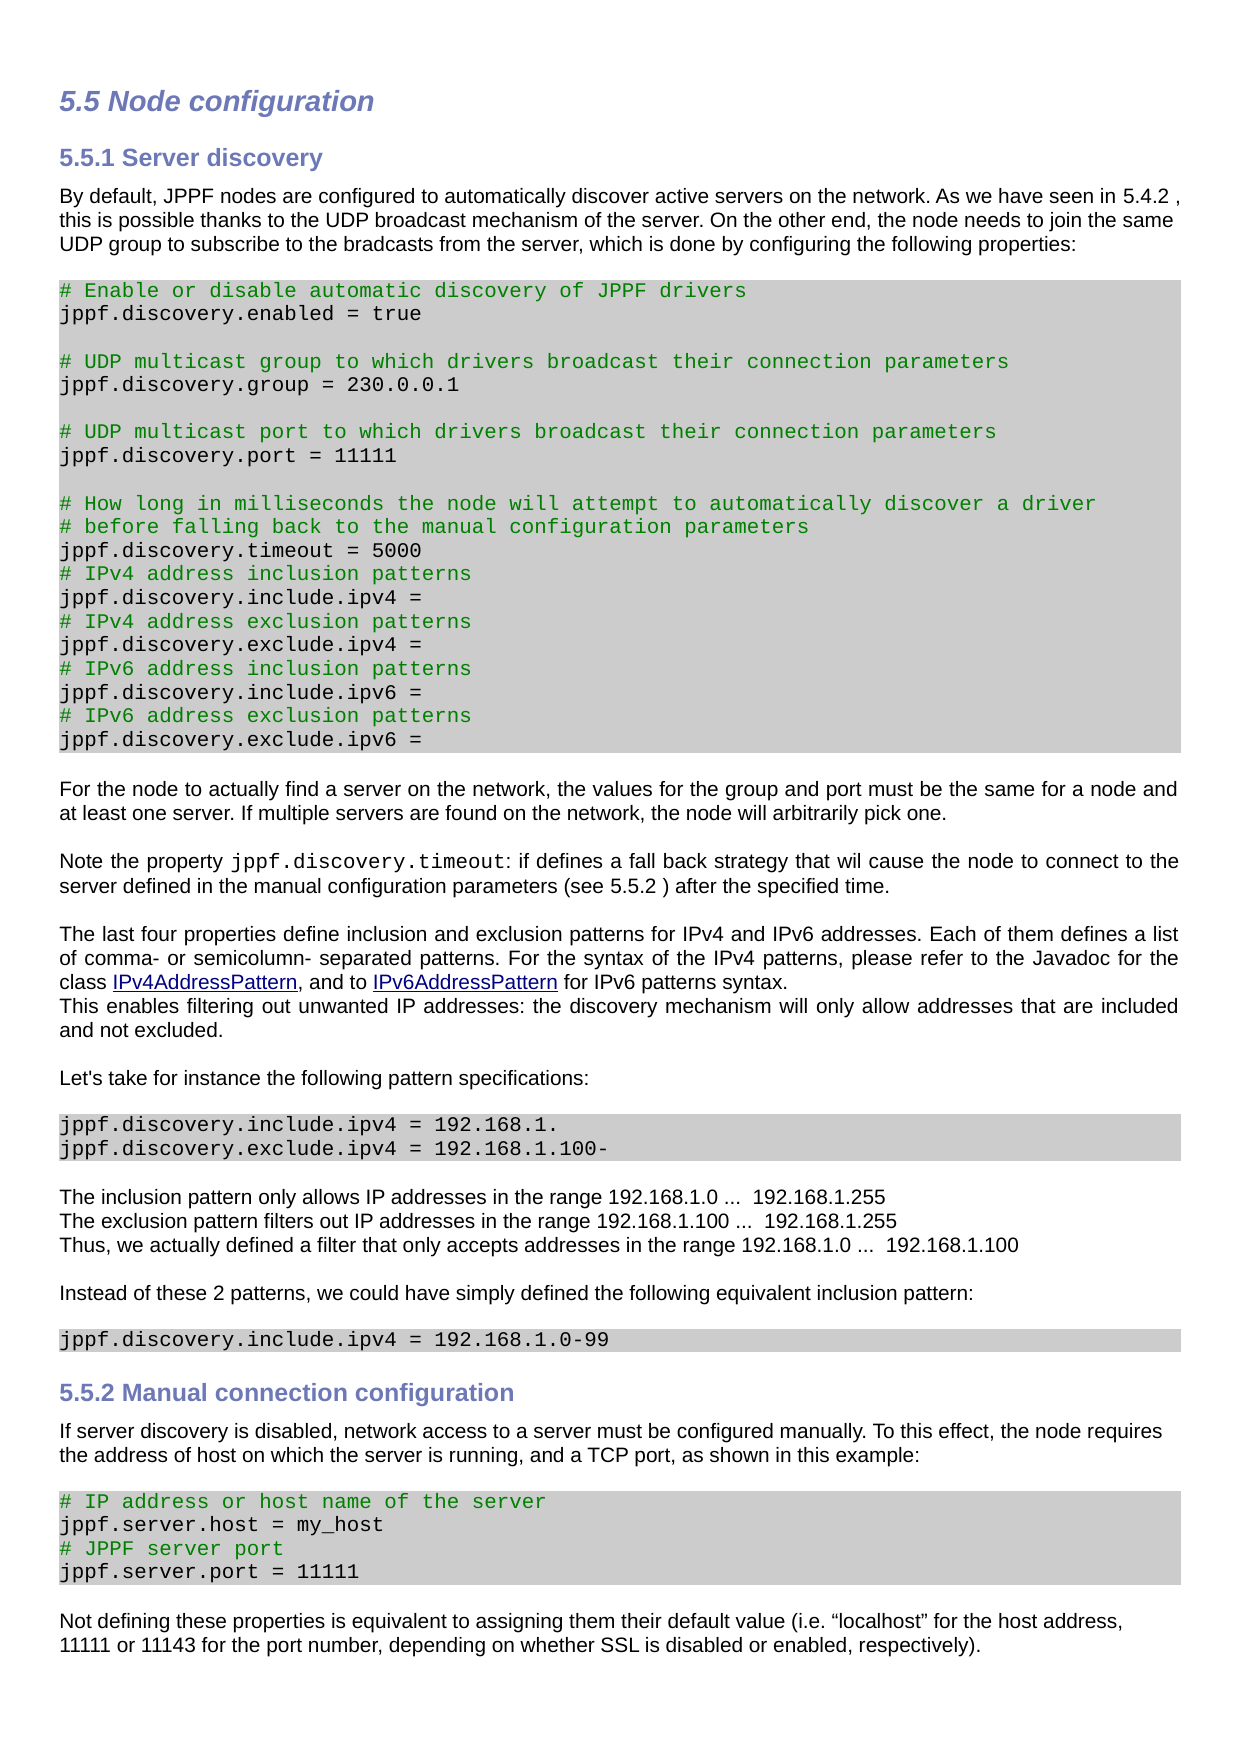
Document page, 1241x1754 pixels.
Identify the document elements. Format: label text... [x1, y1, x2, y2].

text # Enable or disable automatic discovery of JPPF drivers jppf.discovery.enabled = true [59, 280, 1181, 327]
text # IPv6 address exclusion patterns [59, 705, 1181, 729]
text # UDP multicast group to which drivers broadcast their connection parameters jppf.discovery.group = 230.0.0.1 # UDP multicast port to which drivers broadcast their connection parameters jppf.discovery.port = 11111 [59, 351, 1181, 469]
text The last four properties define inclusion and exclusion patterns for IPv4 and IPv6 addresses. Each of them defines a list of comma- or semicolumn- separated patterns. For the syntax of the IPv4 patterns, please refer to the Javadoc for the class IPv4AddressPattern, and to IPv6AddressPattern for IPv6 patterns syntax. [59, 922, 1181, 994]
text jppf.discovery.include.ipv4 = 192.168.1. [59, 1114, 1181, 1137]
subtitle Node configuration [59, 84, 1181, 118]
text If server discovery is disabled, network access to a server must be configured manually. To this effect, the node requires the address of host on which the server is running, and a TCP port, as shown in this example: [59, 1419, 1181, 1467]
text This enables filtering out unwanted IP addresses: the discovery mechanism will only allow addresses that are included and not excluded. [59, 994, 1181, 1042]
text jppf.server.host = my_host [59, 1514, 1181, 1538]
text By default, JPPF nodes are configured to automatically discover active servers on the network. As we have seen in 5.4.2, this is possible thanks to the UDP broadcast mechanism of the server. On the other end, the node needs to join the same UDP group to subscribe to the bradcasts from the server, which is done by configuring the following properties: [59, 184, 1181, 256]
text Thus, we actually defined a filter that only accepts addresses in the range 192.168.1.0 ... 192.168.1.100 [59, 1233, 1181, 1257]
subtitle Server discovery [59, 143, 1181, 171]
text For the node to actually find a server on the network, the values for the group and port must be the same for a node and at least one server. If multiple servers are found on the network, the node will arbitrarily pick one. [59, 777, 1181, 824]
text # How long in milliseconds the node will attempt to automatically discover a driver # before falling back to the manual configuration parameters jppf.discovery.timeout = 5000 [59, 492, 1181, 563]
text # JPPF server port [59, 1538, 1181, 1562]
text # IP address or host name of the server [59, 1491, 1181, 1514]
text jppf.discovery.exclude.ipv6 = [59, 729, 1181, 753]
text # IPv6 address inclusion patterns [59, 658, 1181, 682]
text jppf.discovery.include.ipv4 = 192.168.1.0-99 [59, 1329, 1181, 1352]
text # IPv4 address exclusion patterns [59, 611, 1181, 634]
text The exclusion pattern filters out IP addresses in the range 192.168.1.100 ... 192.168.1.255 [59, 1209, 1181, 1233]
text Note the property jppf.discovery.timeout: if defines a fall back strategy that wil cause the node to connect to the server defined in the manual configuration parameters (see 5.5.2) after the specified time. [59, 848, 1181, 898]
text jppf.discovery.exclude.ipv4 = 192.168.1.100- [59, 1137, 1181, 1161]
text Instead of these 2 patterns, we could have simply defined the following equivalent inclusion pattern: [59, 1281, 1181, 1305]
text The inclusion pattern only allows IP addresses in the range 192.168.1.0 ... 192.168.1.255 [59, 1185, 1181, 1209]
text jppf.discovery.include.ipv4 = [59, 587, 1181, 611]
subtitle Manual connection configuration [59, 1377, 1181, 1406]
text jppf.discovery.include.ipv6 = [59, 682, 1181, 705]
text Let's take for instance the following pattern specifications: [59, 1066, 1181, 1090]
text # IPv4 address inclusion patterns [59, 563, 1181, 587]
text Not defining these properties is equivalent to assigning them their default value (i.e. “localhost” for the host address, 11111 or 11143 for the port number, depending on whether SSL is disabled or enabled, respectively). [59, 1609, 1181, 1657]
text jppf.discovery.exclude.ipv4 = [59, 634, 1181, 658]
text jppf.server.port = 11111 [59, 1562, 1181, 1585]
